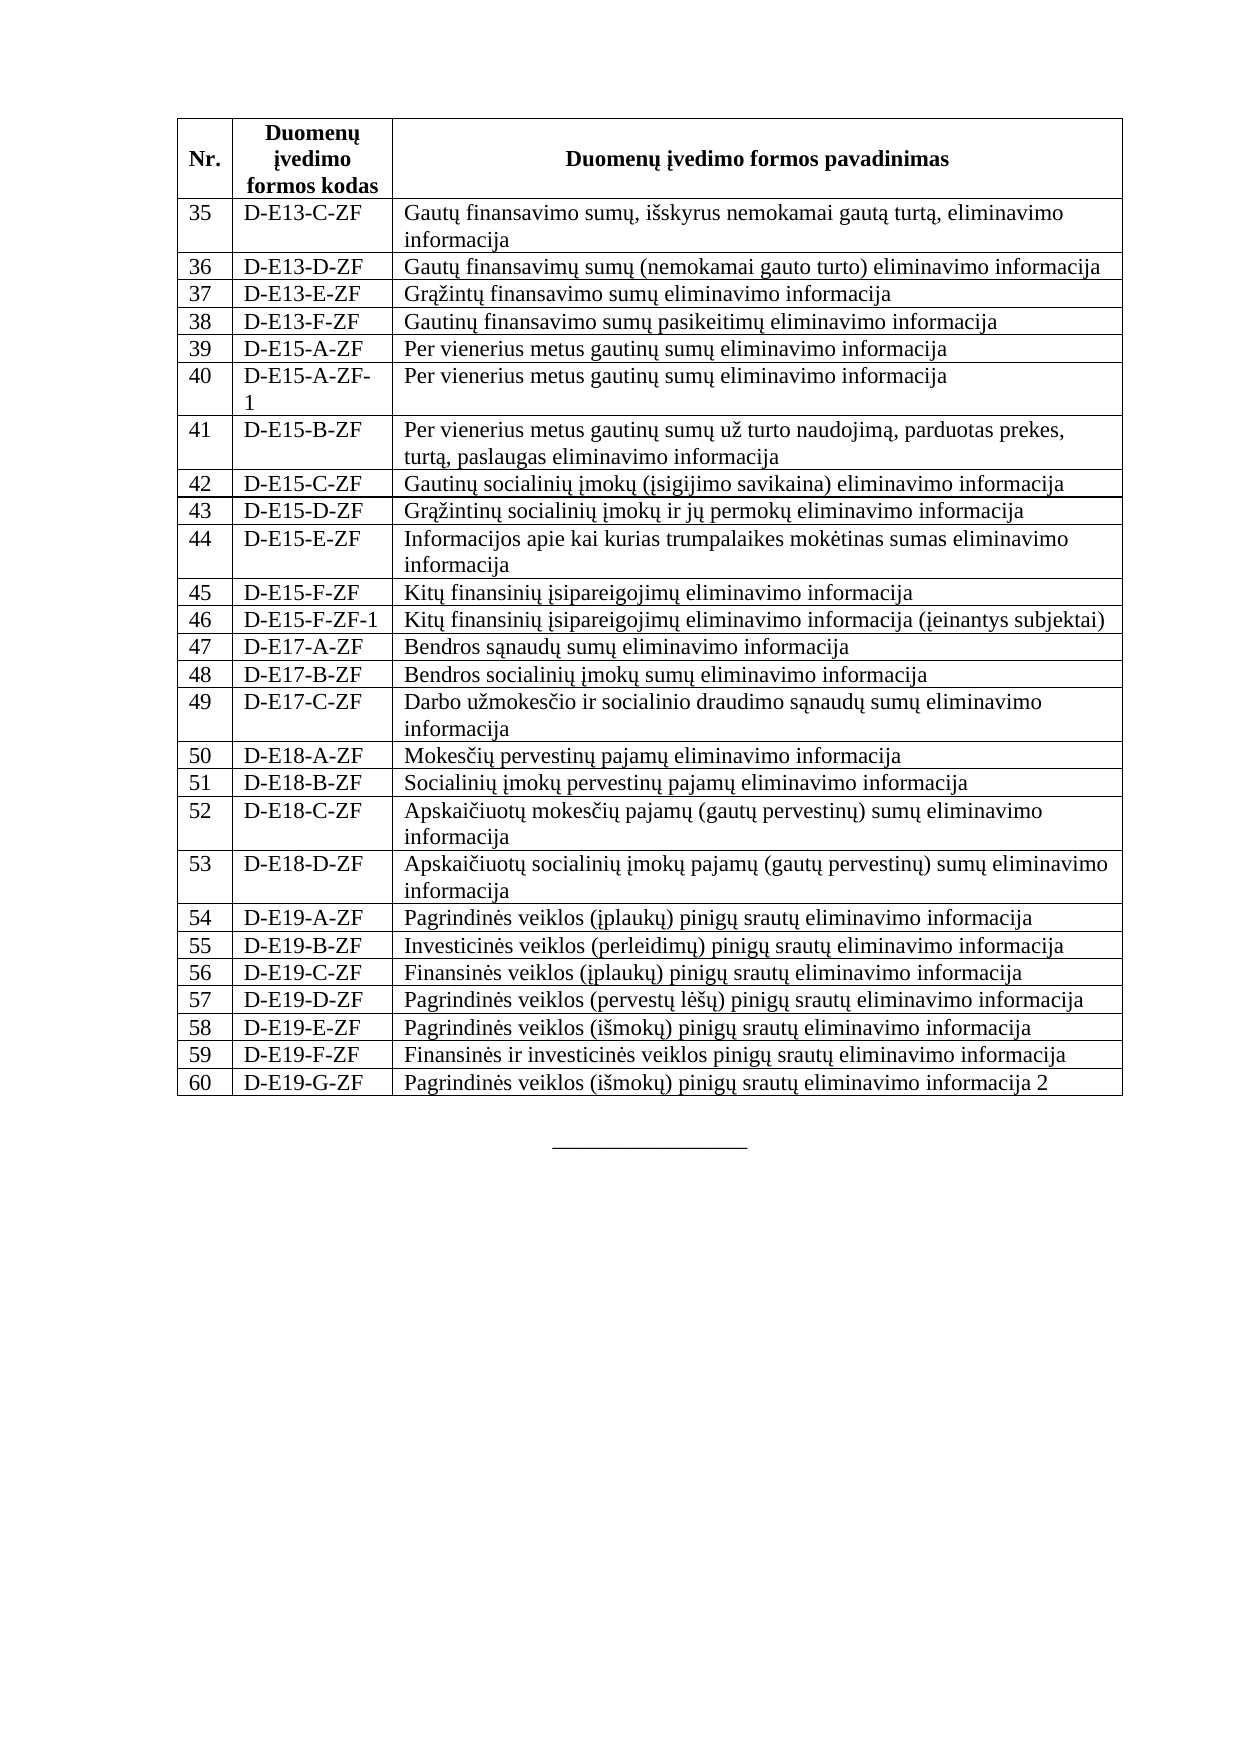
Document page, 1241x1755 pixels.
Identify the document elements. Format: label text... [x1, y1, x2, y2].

table_cell 45 [178, 579, 232, 605]
table_cell Finansinės ir investicinės veiklos pinigų srautų eliminavimo informacija [393, 1041, 1122, 1068]
table_cell 58 [178, 1014, 232, 1040]
table_header Nr. [178, 119, 232, 198]
table_cell 52 [178, 797, 232, 849]
table_cell 47 [178, 634, 232, 660]
table_cell D-E15-A-ZF-1 [233, 363, 392, 415]
table_cell Apskaičiuotų socialinių įmokų pajamų (gautų pervestinų) sumų eliminavimo informacija [393, 851, 1122, 903]
table_cell Kitų finansinių įsipareigojimų eliminavimo informacija (įeinantys subjektai) [393, 606, 1122, 632]
table_cell Darbo užmokesčio ir socialinio draudimo sąnaudų sumų eliminavimo informacija [393, 688, 1122, 741]
table_cell 41 [178, 416, 232, 469]
table_cell D-E15-C-ZF [233, 470, 392, 496]
table_cell Gautų finansavimo sumų, išskyrus nemokamai gautą turtą, eliminavimo informacija [393, 199, 1122, 252]
table_cell D-E13-F-ZF [233, 308, 392, 334]
table_cell D-E18-D-ZF [233, 851, 392, 903]
table_cell 60 [178, 1069, 232, 1095]
table_cell 35 [178, 199, 232, 252]
table_cell 39 [178, 335, 232, 362]
table_cell Socialinių įmokų pervestinų pajamų eliminavimo informacija [393, 769, 1122, 796]
table_cell Investicinės veiklos (perleidimų) pinigų srautų eliminavimo informacija [393, 932, 1122, 958]
table_header Duomenų įvedimo formos pavadinimas [393, 119, 1122, 198]
table_cell 50 [178, 742, 232, 768]
table_cell Per vienerius metus gautinų sumų eliminavimo informacija [393, 335, 1122, 362]
table_cell D-E15-F-ZF-1 [233, 606, 392, 632]
table_cell D-E18-A-ZF [233, 742, 392, 768]
table_cell Mokesčių pervestinų pajamų eliminavimo informacija [393, 742, 1122, 768]
table_cell D-E15-D-ZF [233, 498, 392, 524]
table_cell 55 [178, 932, 232, 958]
table_cell Bendros socialinių įmokų sumų eliminavimo informacija [393, 661, 1122, 687]
table_cell D-E19-G-ZF [233, 1069, 392, 1095]
table_cell Informacijos apie kai kurias trumpalaikes mokėtinas sumas eliminavimo informacija [393, 525, 1122, 578]
table_cell 42 [178, 470, 232, 496]
table_cell 56 [178, 959, 232, 985]
table_cell 46 [178, 606, 232, 632]
table_cell D-E19-F-ZF [233, 1041, 392, 1068]
table_cell D-E18-C-ZF [233, 797, 392, 849]
table_cell Per vienerius metus gautinų sumų eliminavimo informacija [393, 363, 1122, 415]
table_cell 49 [178, 688, 232, 741]
table_cell Grąžintų finansavimo sumų eliminavimo informacija [393, 280, 1122, 307]
table_cell Pagrindinės veiklos (išmokų) pinigų srautų eliminavimo informacija [393, 1014, 1122, 1040]
table_cell 57 [178, 986, 232, 1013]
table_cell 38 [178, 308, 232, 334]
table_cell D-E19-B-ZF [233, 932, 392, 958]
table_cell D-E13-D-ZF [233, 253, 392, 279]
table_cell D-E17-B-ZF [233, 661, 392, 687]
table_cell Per vienerius metus gautinų sumų už turto naudojimą, parduotas prekes, turtą, paslaugas eliminavimo informacija [393, 416, 1122, 469]
table_cell Gautų finansavimų sumų (nemokamai gauto turto) eliminavimo informacija [393, 253, 1122, 279]
table_cell 48 [178, 661, 232, 687]
table_cell Apskaičiuotų mokesčių pajamų (gautų pervestinų) sumų eliminavimo informacija [393, 797, 1122, 849]
table_cell Pagrindinės veiklos (pervestų lėšų) pinigų srautų eliminavimo informacija [393, 986, 1122, 1013]
text _________________ [177, 1125, 1122, 1151]
table_cell Gautinų socialinių įmokų (įsigijimo savikaina) eliminavimo informacija [393, 470, 1122, 496]
table_cell D-E15-E-ZF [233, 525, 392, 578]
table_cell Pagrindinės veiklos (įplaukų) pinigų srautų eliminavimo informacija [393, 904, 1122, 931]
table_cell 43 [178, 498, 232, 524]
table_cell Grąžintinų socialinių įmokų ir jų permokų eliminavimo informacija [393, 498, 1122, 524]
table_cell Kitų finansinių įsipareigojimų eliminavimo informacija [393, 579, 1122, 605]
table_cell 36 [178, 253, 232, 279]
table_cell D-E18-B-ZF [233, 769, 392, 796]
table_cell 54 [178, 904, 232, 931]
table_cell 37 [178, 280, 232, 307]
table_cell D-E15-F-ZF [233, 579, 392, 605]
table_cell D-E19-C-ZF [233, 959, 392, 985]
table_cell D-E13-C-ZF [233, 199, 392, 252]
table_cell D-E15-A-ZF [233, 335, 392, 362]
table_cell D-E17-C-ZF [233, 688, 392, 741]
table_cell Finansinės veiklos (įplaukų) pinigų srautų eliminavimo informacija [393, 959, 1122, 985]
table_cell 44 [178, 525, 232, 578]
table_cell D-E15-B-ZF [233, 416, 392, 469]
table_cell D-E17-A-ZF [233, 634, 392, 660]
table_cell D-E19-E-ZF [233, 1014, 392, 1040]
table_cell 51 [178, 769, 232, 796]
table_cell D-E13-E-ZF [233, 280, 392, 307]
table_cell Pagrindinės veiklos (išmokų) pinigų srautų eliminavimo informacija 2 [393, 1069, 1122, 1095]
table_cell Gautinų finansavimo sumų pasikeitimų eliminavimo informacija [393, 308, 1122, 334]
table_cell 40 [178, 363, 232, 415]
table_header Duomenų įvedimo formos kodas [233, 119, 392, 198]
table_cell 53 [178, 851, 232, 903]
table_cell D-E19-D-ZF [233, 986, 392, 1013]
table_cell D-E19-A-ZF [233, 904, 392, 931]
table_cell 59 [178, 1041, 232, 1068]
table_cell Bendros sąnaudų sumų eliminavimo informacija [393, 634, 1122, 660]
